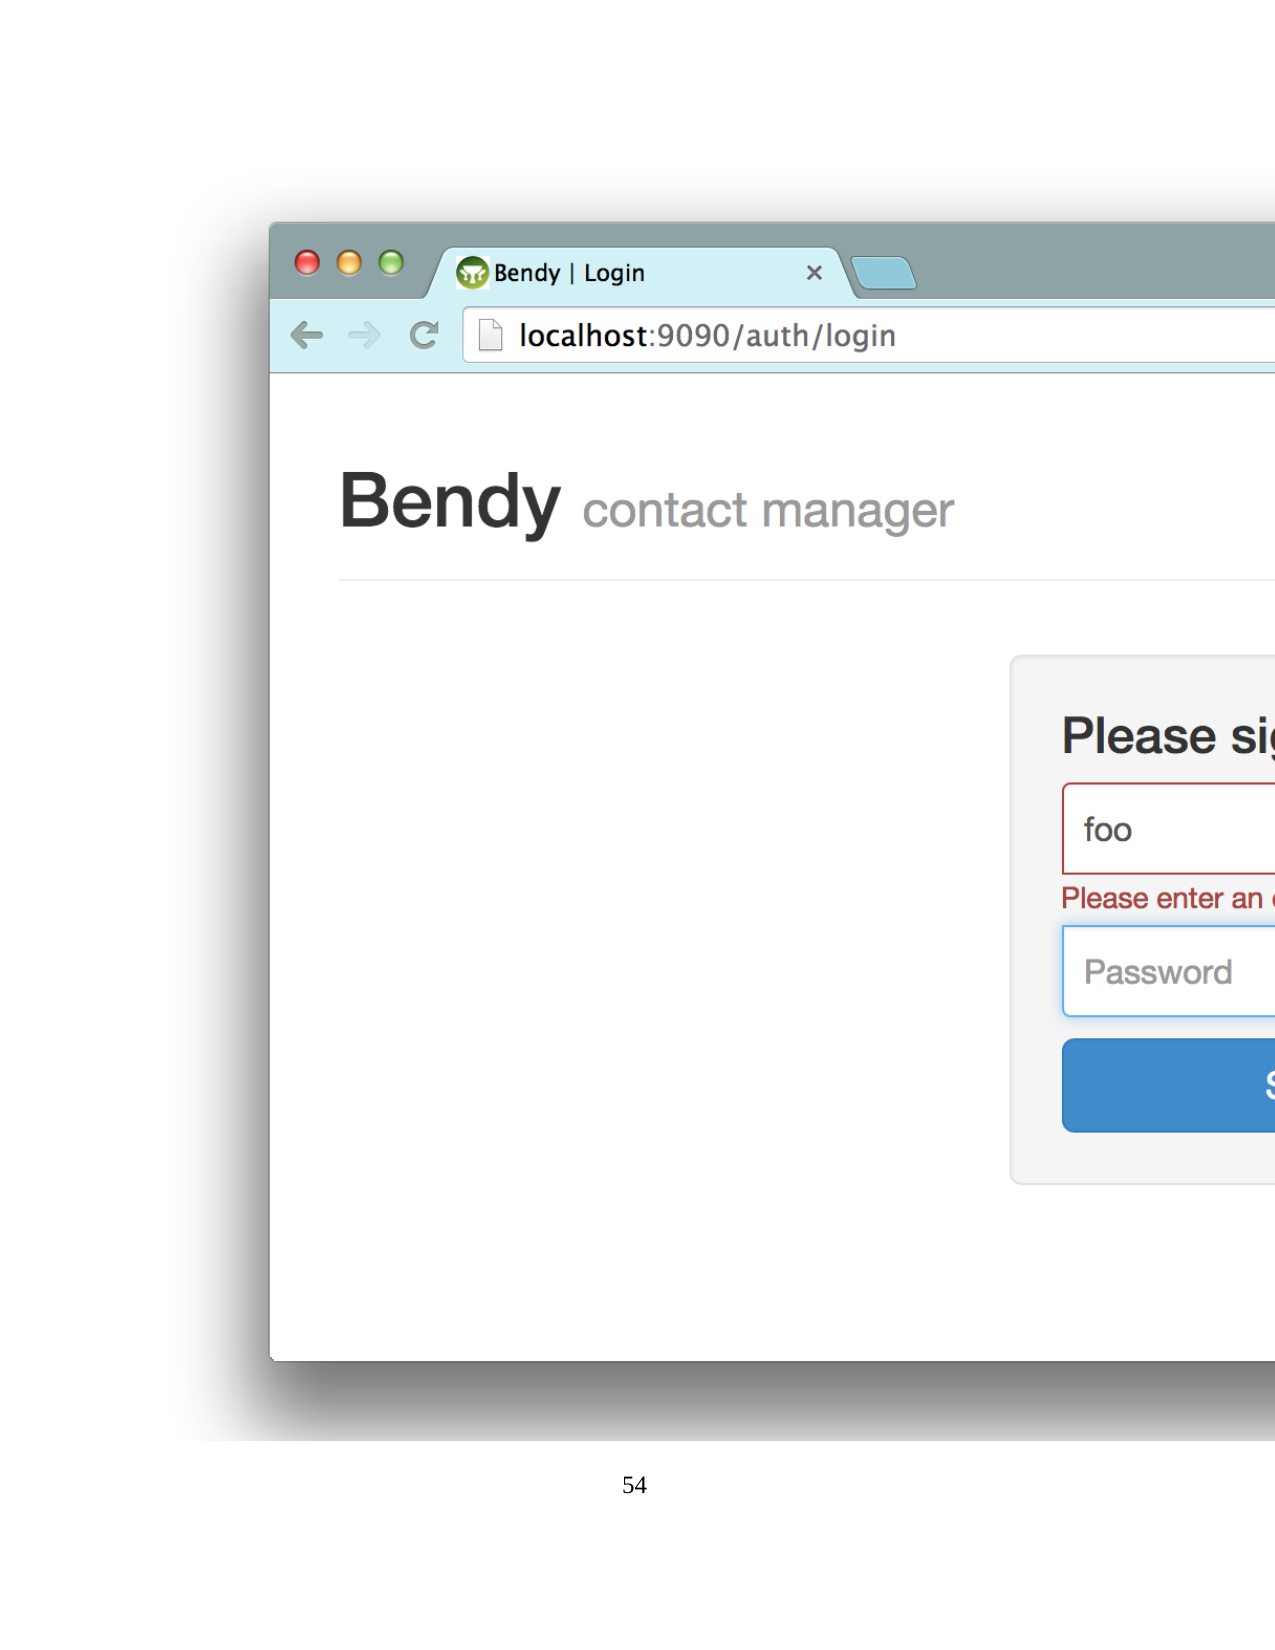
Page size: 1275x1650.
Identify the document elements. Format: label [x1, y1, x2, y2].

picture [150, 150, 1275, 1441]
